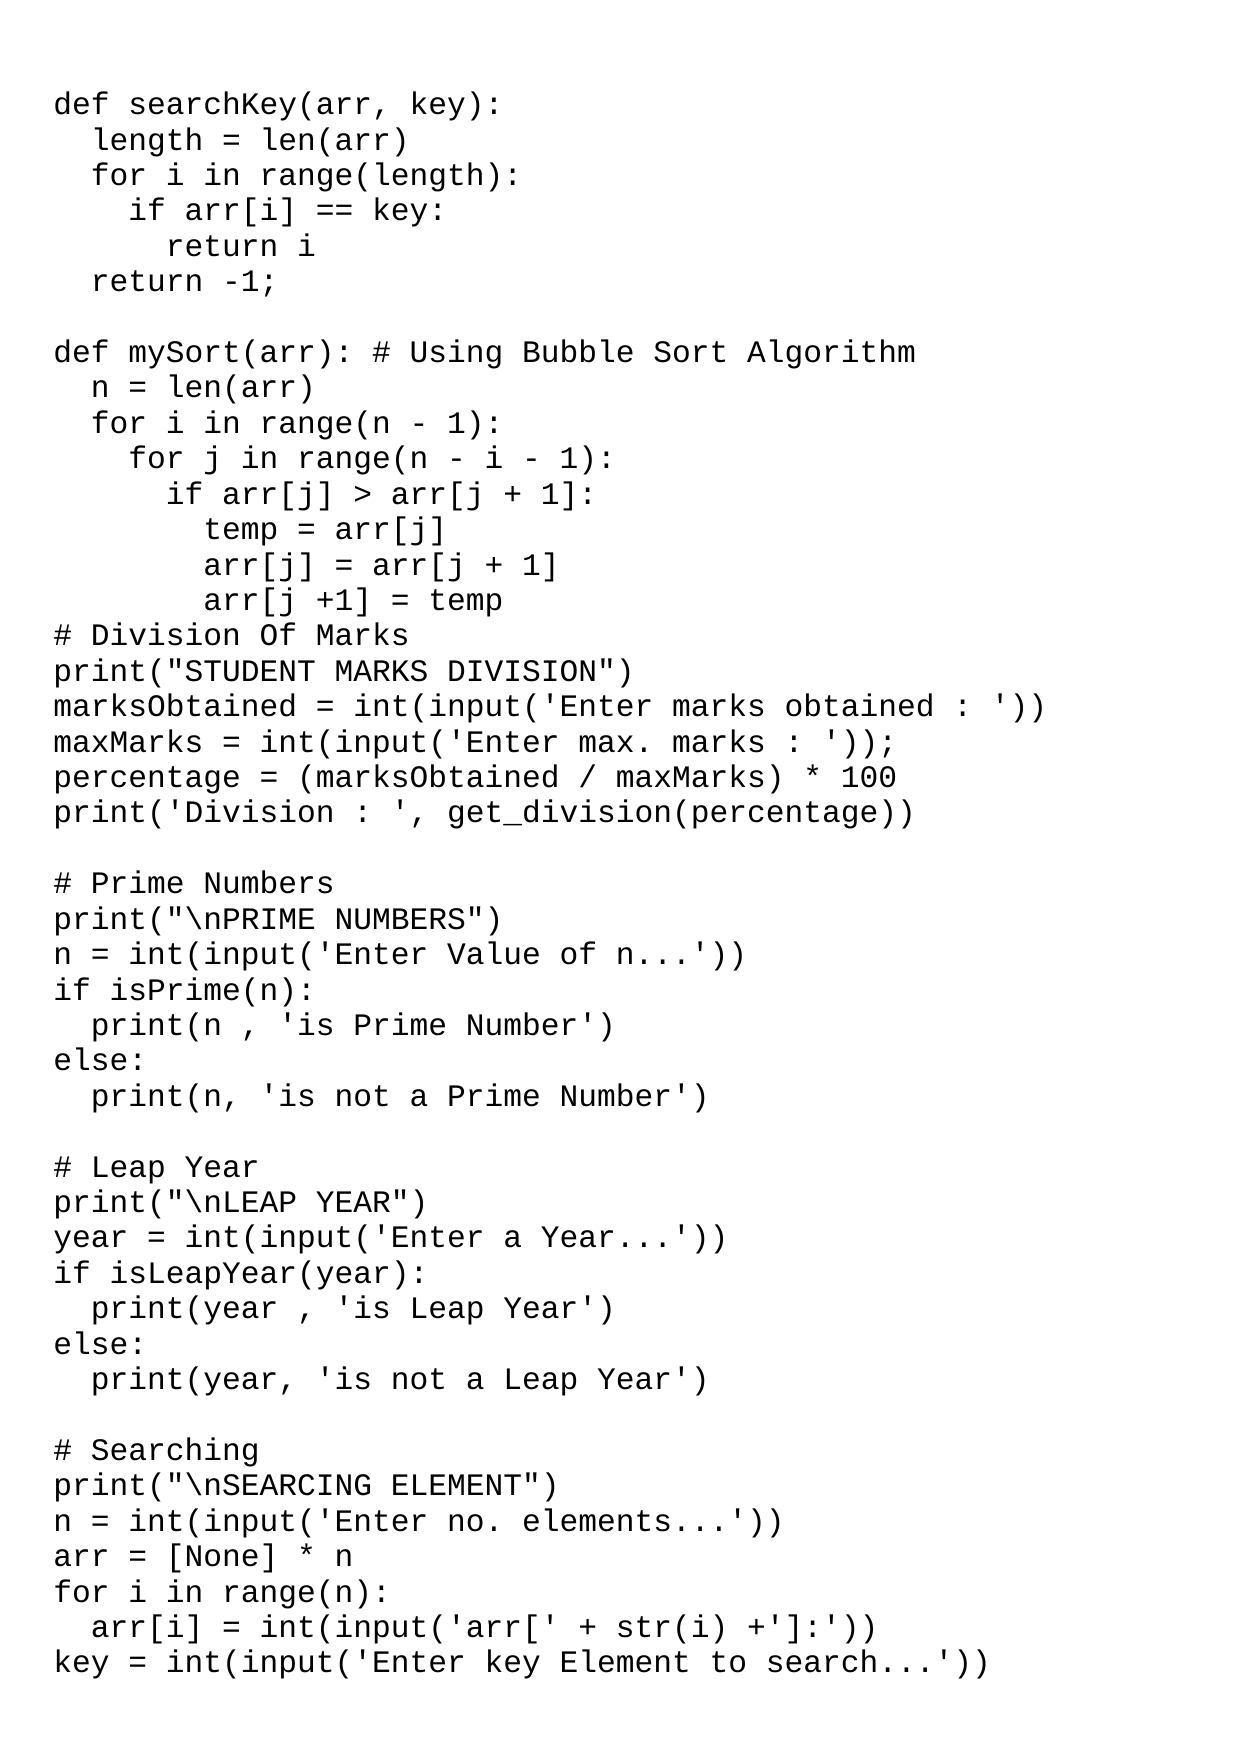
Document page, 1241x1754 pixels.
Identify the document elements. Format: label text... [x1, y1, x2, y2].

text arr[j] = arr[j + 1] [53, 549, 1187, 584]
text if isPrime(n): [53, 974, 1187, 1009]
text print("STUDENT MARKS DIVISION") [53, 655, 1187, 691]
text print('Division : ', get_division(percentage)) [53, 797, 1187, 832]
text # Searching [53, 1434, 1187, 1470]
text for i in range(length): [53, 159, 1187, 195]
text for i in range(n - 1): [53, 407, 1187, 443]
text marksObtained = int(input('Enter marks obtained : ')) [53, 691, 1187, 726]
text if arr[j] > arr[j + 1]: [53, 478, 1187, 513]
text print("\nSEARCING ELEMENT") [53, 1470, 1187, 1505]
text def searchKey(arr, key): [53, 88, 1187, 124]
text print(n, 'is not a Prime Number') [53, 1080, 1187, 1116]
text def mySort(arr): # Using Bubble Sort Algorithm [53, 336, 1187, 372]
text year = int(input('Enter a Year...')) [53, 1222, 1187, 1257]
text if arr[i] == key: [53, 195, 1187, 230]
text key = int(input('Enter key Element to search...')) [53, 1647, 1187, 1682]
text arr[i] = int(input('arr[' + str(i) +']:')) [53, 1611, 1187, 1647]
text print(year , 'is Leap Year') [53, 1293, 1187, 1328]
text length = len(arr) [53, 124, 1187, 159]
text n = len(arr) [53, 372, 1187, 407]
text print("\nLEAP YEAR") [53, 1186, 1187, 1222]
text else: [53, 1328, 1187, 1363]
text arr[j +1] = temp [53, 584, 1187, 620]
text print(year, 'is not a Leap Year') [53, 1363, 1187, 1399]
text print("\nPRIME NUMBERS") [53, 903, 1187, 938]
text for j in range(n - i - 1): [53, 443, 1187, 478]
text temp = arr[j] [53, 513, 1187, 549]
text if isLeapYear(year): [53, 1257, 1187, 1293]
text n = int(input('Enter no. elements...')) [53, 1505, 1187, 1541]
text # Prime Numbers [53, 868, 1187, 903]
text maxMarks = int(input('Enter max. marks : ')); [53, 726, 1187, 761]
text return -1; [53, 266, 1187, 301]
text percentage = (marksObtained / maxMarks) * 100 [53, 761, 1187, 797]
text else: [53, 1045, 1187, 1080]
text # Division Of Marks [53, 620, 1187, 655]
text print(n , 'is Prime Number') [53, 1009, 1187, 1045]
text return i [53, 230, 1187, 266]
text arr = [None] * n [53, 1541, 1187, 1576]
text # Leap Year [53, 1151, 1187, 1186]
text n = int(input('Enter Value of n...')) [53, 938, 1187, 974]
text for i in range(n): [53, 1576, 1187, 1611]
